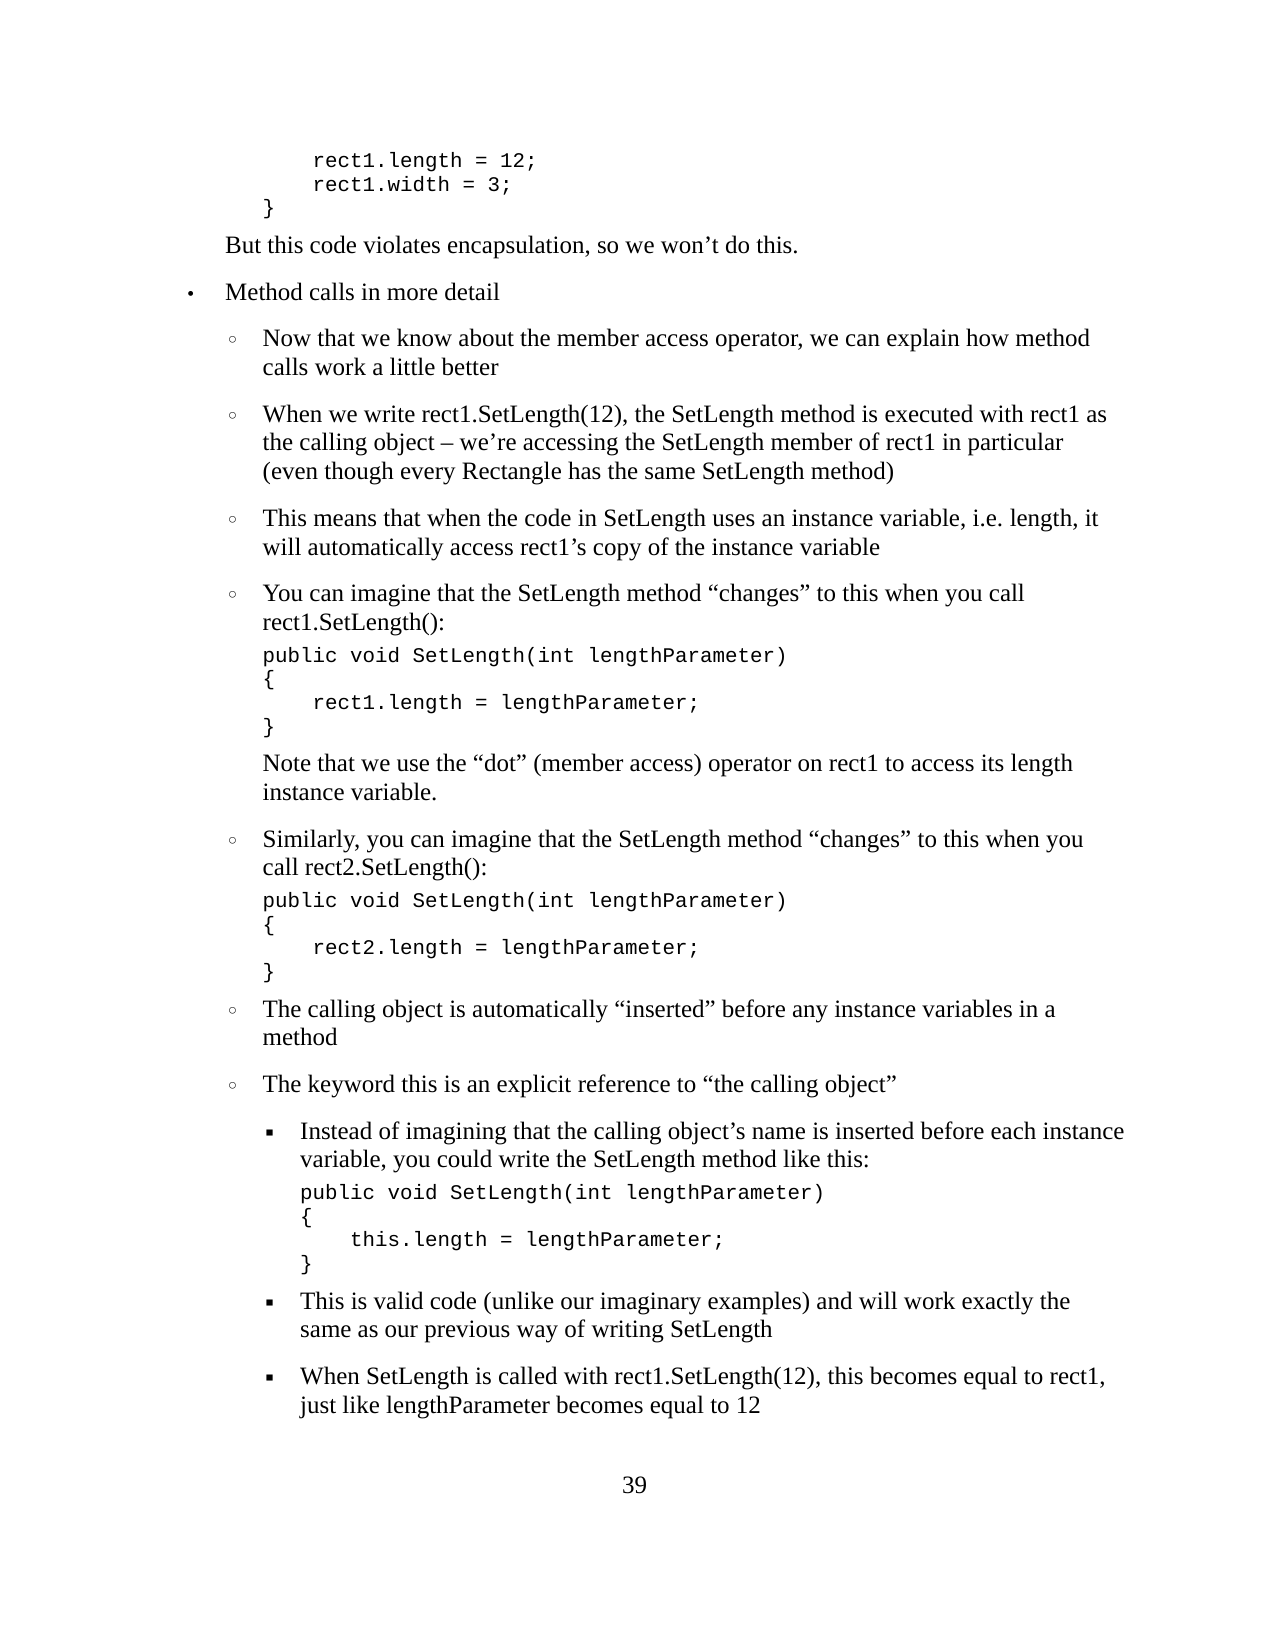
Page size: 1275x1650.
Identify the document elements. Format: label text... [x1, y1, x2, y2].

list This is valid code (unlike our imaginary examples) and will work exactly the same as our previous way of writing SetLength [262, 1286, 1125, 1343]
list } [262, 1253, 1125, 1277]
list rect1.length = 12; [225, 150, 1125, 174]
list } [225, 961, 1125, 985]
list rect1.length = lengthParameter; [225, 692, 1125, 716]
list } [225, 197, 1125, 221]
list { [225, 668, 1125, 692]
list public void SetLength(int lengthParameter) [262, 1182, 1125, 1206]
list Instead of imagining that the calling object’s name is inserted before each instance variable, you could write the SetLength method like this: [262, 1116, 1125, 1173]
list public void SetLength(int lengthParameter) [225, 645, 1125, 668]
list rect1.width = 3; [225, 174, 1125, 197]
list public void SetLength(int lengthParameter) [225, 890, 1125, 914]
list The calling object is automatically “inserted” before any instance variables in a method [225, 994, 1125, 1051]
list The keyword this is an explicit reference to “the calling object” [225, 1069, 1125, 1098]
list Method calls in more detail [187, 277, 1125, 305]
list this.length = lengthParameter; [262, 1229, 1125, 1253]
list Note that we use the “dot” (member access) operator on rect1 to access its length instance variable. [225, 748, 1125, 806]
list { [225, 914, 1125, 937]
list But this code violates encapsulation, so we won’t do this. [187, 230, 1125, 259]
list You can imagine that the SetLength method “changes” to this when you call rect1.SetLength(): [225, 578, 1125, 636]
list This means that when the code in SetLength uses an instance variable, i.e. length, it will automatically access rect1’s copy of the instance variable [225, 503, 1125, 560]
list When we write rect1.SetLength(12), the SetLength method is executed with rect1 as the calling object – we’re accessing the SetLength member of rect1 in particular (even though every Rectangle has the same SetLength method) [225, 399, 1125, 485]
list Now that we know about the member access operator, we can explain how method calls work a little better [225, 323, 1125, 381]
list rect2.length = lengthParameter; [225, 937, 1125, 961]
list } [225, 716, 1125, 739]
list Similarly, you can imagine that the SetLength method “changes” to this when you call rect2.SetLength(): [225, 824, 1125, 881]
list { [262, 1206, 1125, 1229]
list When SetLength is called with rect1.SetLength(12), this becomes equal to rect1, just like lengthParameter becomes equal to 12 [262, 1361, 1125, 1419]
